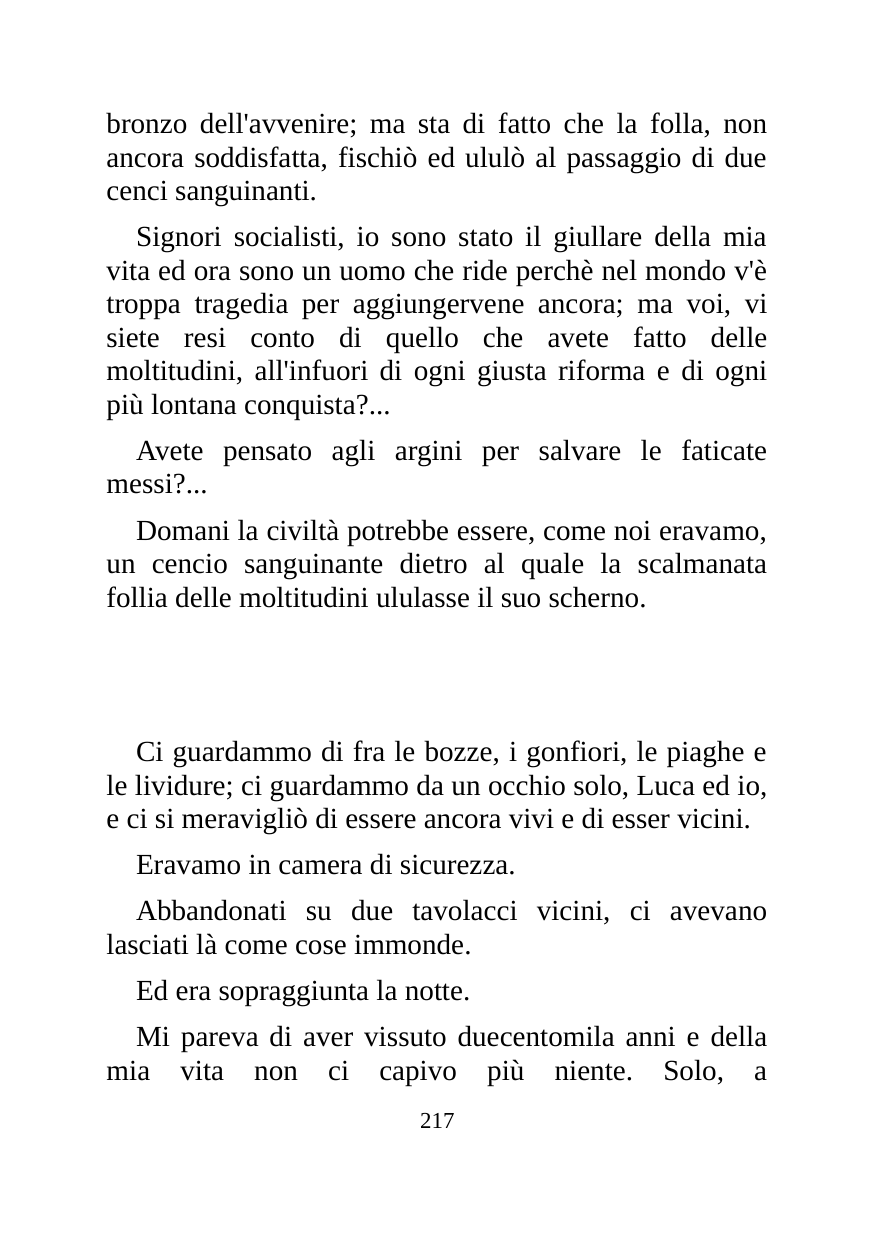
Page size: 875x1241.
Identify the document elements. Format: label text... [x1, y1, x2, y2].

text Mi pareva di aver vissuto duecentomila anni e della mia vita non ci capivo più niente. Solo, a [106, 1019, 768, 1086]
text Ci guardammo di fra le bozze, i gonfiori, le piaghe e le lividure; ci guardammo da un occhio solo, Luca ed io, e ci si meravigliò di essere ancora vivi e di esser vicini. [106, 734, 768, 835]
text bronzo dell'avvenire; ma sta di fatto che la folla, non ancora soddisfatta, fischiò ed ululò al passaggio di due cenci sanguinanti. [106, 106, 768, 207]
text Domani la civiltà potrebbe essere, come noi eravamo, un cencio sanguinante dietro al quale la scalmanata follia delle moltitudini ululasse il suo scherno. [106, 513, 768, 613]
text Signori socialisti, io sono stato il giullare della mia vita ed ora sono un uomo che ride perchè nel mondo v'è troppa tragedia per aggiungervene ancora; ma voi, vi siete resi conto di quello che avete fatto delle moltitudini, all'infuori di ogni giusta riforma e di ogni più lontana conquista?... [106, 219, 768, 421]
text Avete pensato agli argini per salvare le faticate messi?... [106, 433, 768, 500]
text Ed era sopraggiunta la notte. [106, 973, 768, 1007]
text Abbandonati su due tavolacci vicini, ci avevano lasciati là come cose immonde. [106, 893, 768, 961]
text Eravamo in camera di sicurezza. [106, 847, 768, 881]
